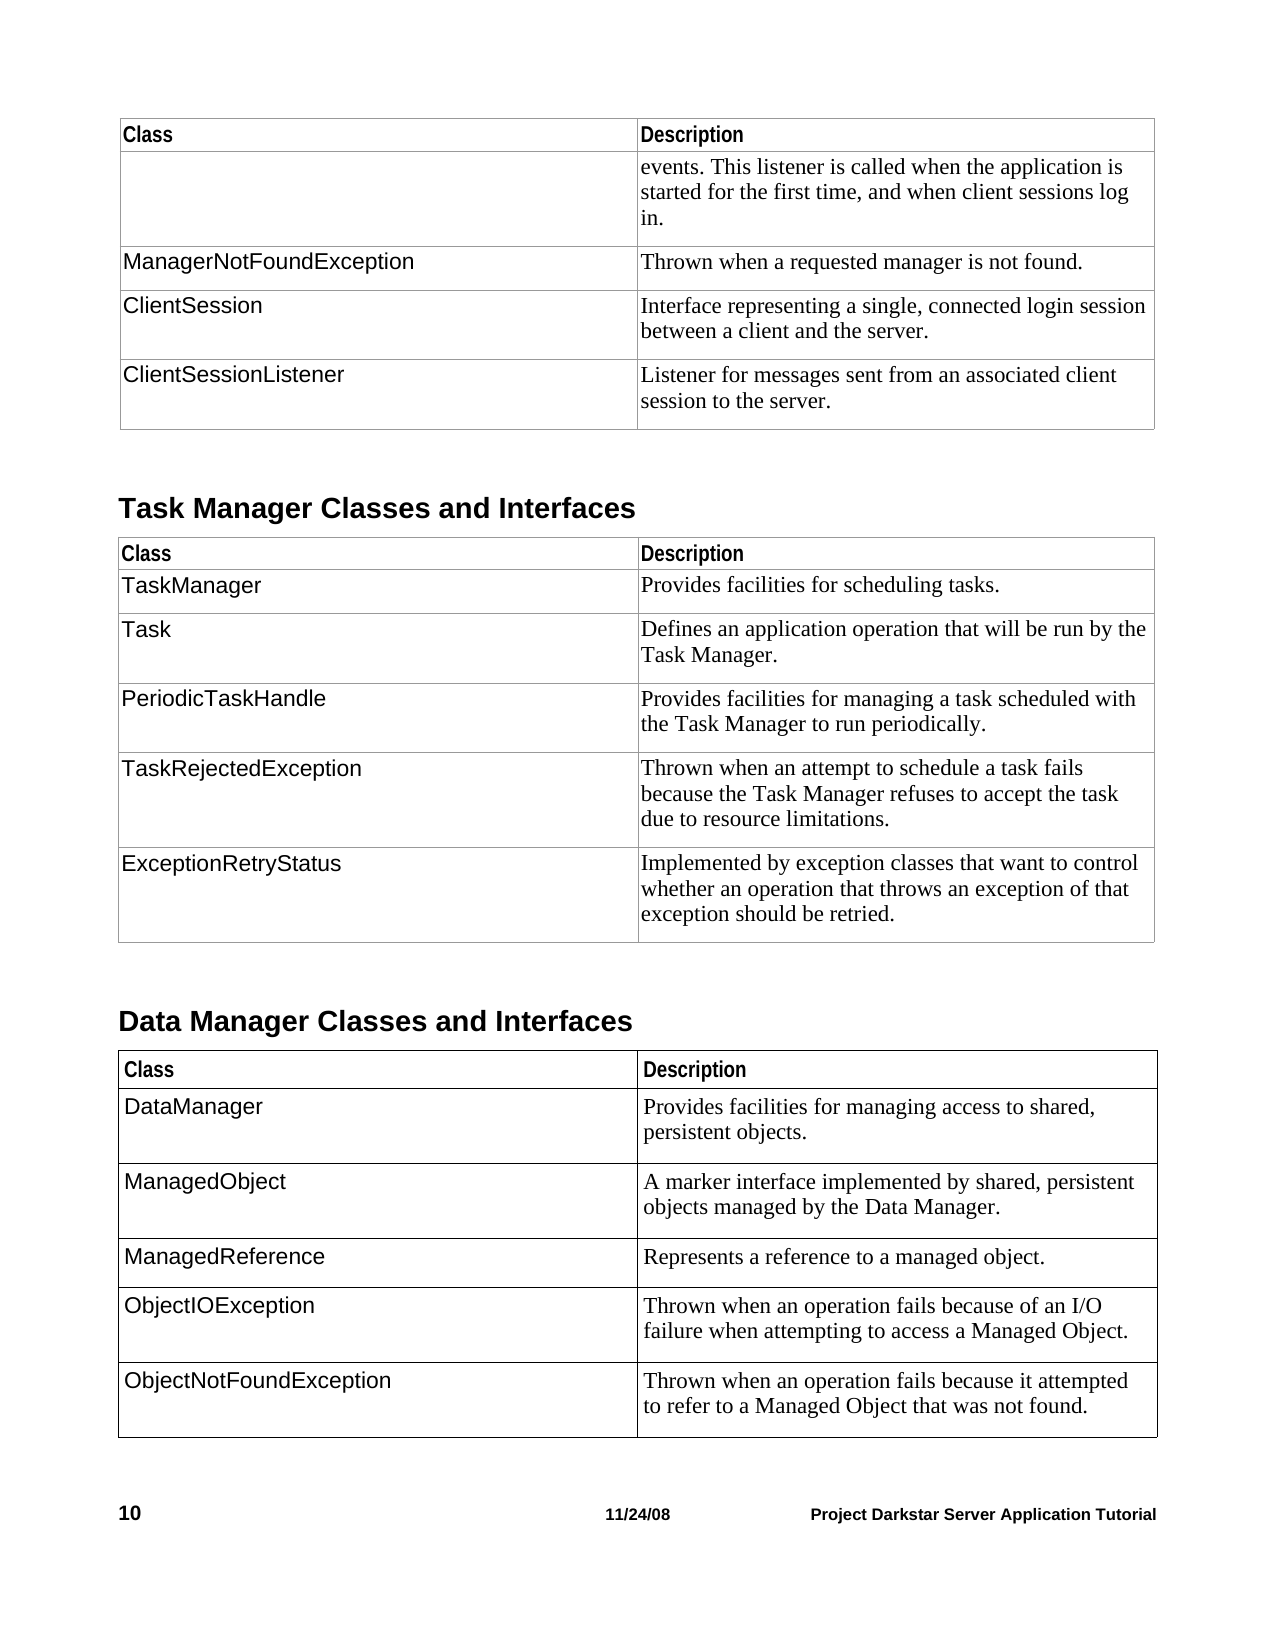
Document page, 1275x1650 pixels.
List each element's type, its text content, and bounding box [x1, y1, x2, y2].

table_cell Provides facilities for managing access to shared, persistent objects. [638, 1089, 1157, 1163]
table_cell Thrown when an operation fails because it attempted to refer to a Managed Object that was not found. [638, 1363, 1157, 1437]
table_cell Thrown when an operation fails because of an I/O failure when attempting to access a Managed Object. [638, 1288, 1157, 1362]
table_cell [121, 152, 637, 246]
table_cell A marker interface implemented by shared, persistent objects managed by the Data Manager. [638, 1164, 1157, 1238]
table_cell PeriodicTaskHandle [119, 684, 638, 752]
table_cell events. This listener is called when the application is started for the first time, and when client sessions log in. [638, 152, 1154, 246]
table_header Description [638, 119, 1154, 151]
table_cell ClientSession [121, 291, 637, 359]
table_cell Provides facilities for scheduling tasks. [639, 570, 1154, 613]
table_cell Listener for messages sent from an associated client session to the server. [638, 360, 1154, 428]
table_cell ManagedReference [119, 1239, 637, 1287]
table_cell Task [119, 614, 638, 683]
table_cell ManagerNotFoundException [121, 247, 637, 289]
table_cell Provides facilities for managing a task scheduled with the Task Manager to run periodically. [639, 684, 1154, 752]
table_header Class [119, 1051, 637, 1088]
table_cell Thrown when an attempt to schedule a task fails because the Task Manager refuses to accept the task due to resource limitations. [639, 753, 1154, 847]
table_cell ObjectIOException [119, 1288, 637, 1362]
table_cell Defines an application operation that will be run by the Task Manager. [639, 614, 1154, 683]
table_header Class [119, 538, 638, 569]
table_cell ManagedObject [119, 1164, 637, 1238]
table_cell DataManager [119, 1089, 637, 1163]
table_cell TaskManager [119, 570, 638, 613]
table_cell Thrown when a requested manager is not found. [638, 247, 1154, 289]
table_cell ExceptionRetryStatus [119, 848, 638, 942]
table_cell Represents a reference to a managed object. [638, 1239, 1157, 1287]
table_header Description [638, 1051, 1157, 1088]
table_cell ClientSessionListener [121, 360, 637, 428]
table_cell ObjectNotFoundException [119, 1363, 637, 1437]
subtitle Data Manager Classes and Interfaces [118, 1005, 1157, 1038]
table_cell TaskRejectedException [119, 753, 638, 847]
table_header Description [639, 538, 1154, 569]
table_cell Interface representing a single, connected login session between a client and the server. [638, 291, 1154, 359]
table_header Class [121, 119, 637, 151]
table_cell Implemented by exception classes that want to control whether an operation that throws an exception of that exception should be retried. [639, 848, 1154, 942]
subtitle Task Manager Classes and Interfaces [118, 492, 1157, 524]
